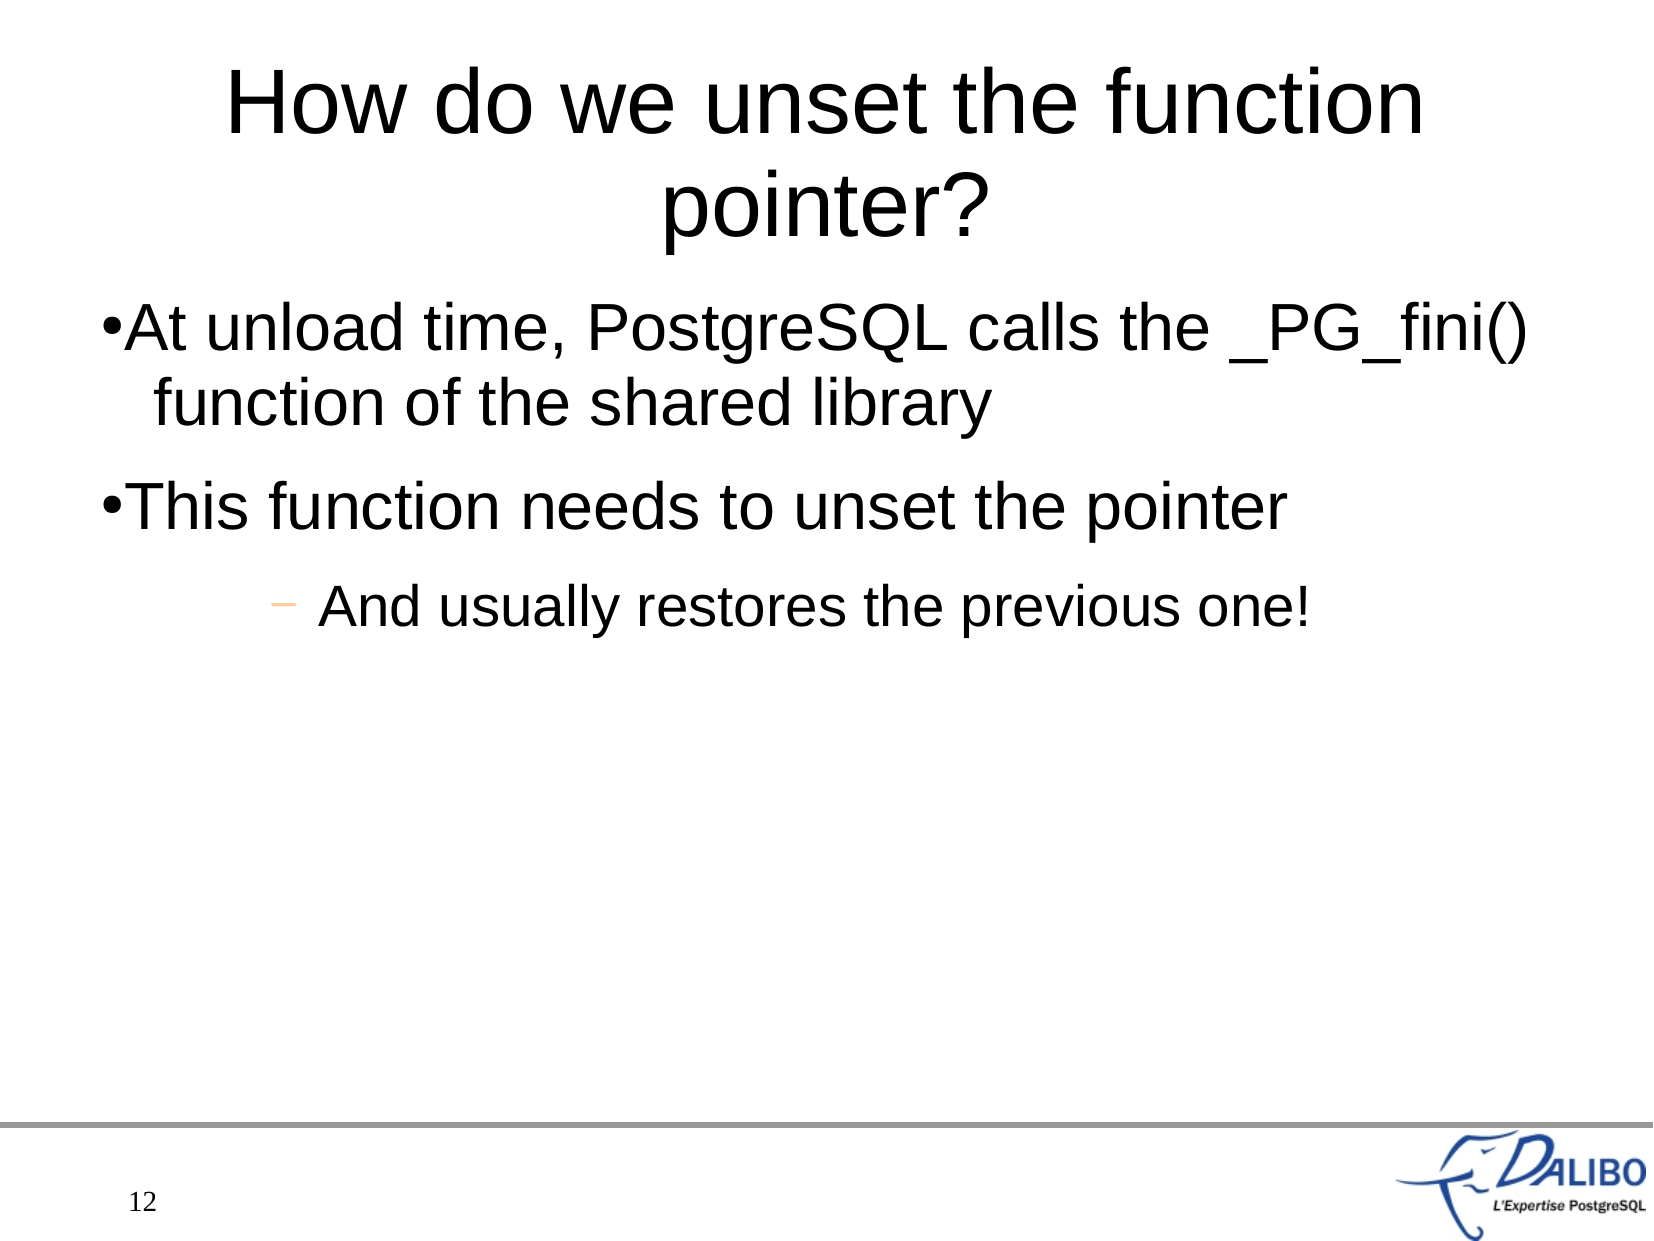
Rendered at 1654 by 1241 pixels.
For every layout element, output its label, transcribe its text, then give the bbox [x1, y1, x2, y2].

picture [1395, 1130, 1646, 1241]
title How do we unset the function pointer? [82, 49, 1571, 257]
list At unload time, PostgreSQL calls the _PG_fini() function of the shared library This function needs to unset the pointer And usually restores the previous one! [82, 290, 1571, 1109]
